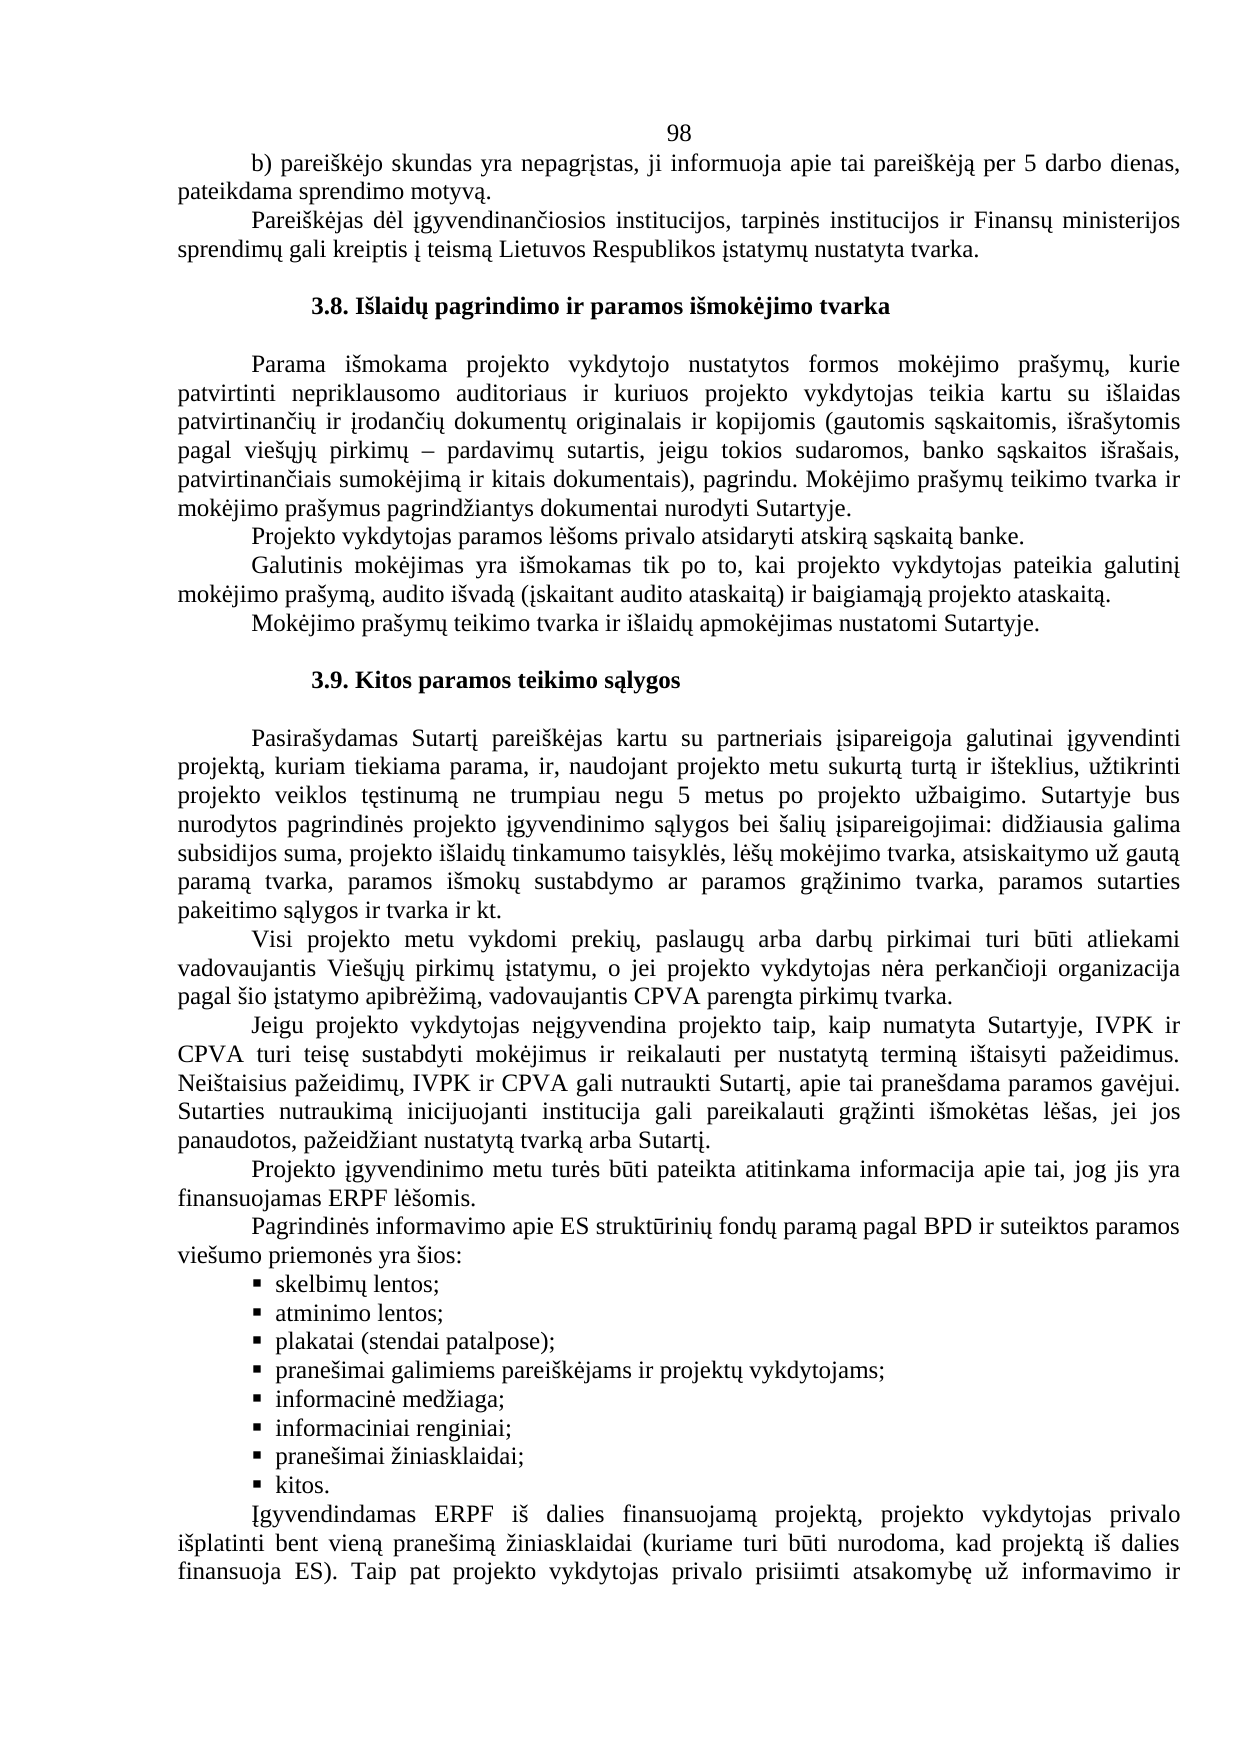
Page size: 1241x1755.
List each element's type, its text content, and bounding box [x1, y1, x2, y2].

text b) pareiškėjo skundas yra nepagrįstas, ji informuoja apie tai pareiškėją per 5 darbo dienas, pateikdama sprendimo motyvą. [177, 148, 1181, 205]
text Visi projekto metu vykdomi prekių, paslaugų arba darbų pirkimai turi būti atliekami vadovaujantis Viešųjų pirkimų įstatymu, o jei projekto vykdytojas nėra perkančioji organizacija pagal šio įstatymo apibrėžimą, vadovaujantis CPVA parengta pirkimų tvarka. [177, 924, 1181, 1010]
text Jeigu projekto vykdytojas neįgyvendina projekto taip, kaip numatyta Sutartyje, IVPK ir CPVA turi teisę sustabdyti mokėjimus ir reikalauti per nustatytą terminą ištaisyti pažeidimus. Neištaisius pažeidimų, IVPK ir CPVA gali nutraukti Sutartį, apie tai pranešdama paramos gavėjui. Sutarties nutraukimą inicijuojanti institucija gali pareikalauti grąžinti išmokėtas lėšas, jei jos panaudotos, pažeidžiant nustatytą tvarką arba Sutartį. [177, 1010, 1181, 1154]
text 3.9. Kitos paramos teikimo sąlygos [237, 665, 1181, 694]
text 3.8. Išlaidų pagrindimo ir paramos išmokėjimo tvarka [237, 291, 1181, 320]
text plakatai (stendai patalpose); [177, 1326, 1181, 1355]
text pranešimai žiniasklaidai; [177, 1441, 1181, 1470]
text Mokėjimo prašymų teikimo tvarka ir išlaidų apmokėjimas nustatomi Sutartyje. [177, 608, 1181, 636]
text kitos. [177, 1470, 1181, 1499]
text skelbimų lentos; [177, 1269, 1181, 1298]
text Galutinis mokėjimas yra išmokamas tik po to, kai projekto vykdytojas pateikia galutinį mokėjimo prašymą, audito išvadą (įskaitant audito ataskaitą) ir baigiamąją projekto ataskaitą. [177, 550, 1181, 608]
text pranešimai galimiems pareiškėjams ir projektų vykdytojams; [177, 1355, 1181, 1384]
text Parama išmokama projekto vykdytojo nustatytos formos mokėjimo prašymų, kurie patvirtinti nepriklausomo auditoriaus ir kuriuos projekto vykdytojas teikia kartu su išlaidas patvirtinančių ir įrodančių dokumentų originalais ir kopijomis (gautomis sąskaitomis, išrašytomis pagal viešųjų pirkimų – pardavimų sutartis, jeigu tokios sudaromos, banko sąskaitos išrašais, patvirtinančiais sumokėjimą ir kitais dokumentais), pagrindu. Mokėjimo prašymų teikimo tvarka ir mokėjimo prašymus pagrindžiantys dokumentai nurodyti Sutartyje. [177, 349, 1181, 521]
text Pareiškėjas dėl įgyvendinančiosios institucijos, tarpinės institucijos ir Finansų ministerijos sprendimų gali kreiptis į teismą Lietuvos Respublikos įstatymų nustatyta tvarka. [177, 205, 1181, 263]
text Pasirašydamas Sutartį pareiškėjas kartu su partneriais įsipareigoja galutinai įgyvendinti projektą, kuriam tiekiama parama, ir, naudojant projekto metu sukurtą turtą ir išteklius, užtikrinti projekto veiklos tęstinumą ne trumpiau negu 5 metus po projekto užbaigimo. Sutartyje bus nurodytos pagrindinės projekto įgyvendinimo sąlygos bei šalių įsipareigojimai: didžiausia galima subsidijos suma, projekto išlaidų tinkamumo taisyklės, lėšų mokėjimo tvarka, atsiskaitymo už gautą paramą tvarka, paramos išmokų sustabdymo ar paramos grąžinimo tvarka, paramos sutarties pakeitimo sąlygos ir tvarka ir kt. [177, 723, 1181, 924]
text Projekto vykdytojas paramos lėšoms privalo atsidaryti atskirą sąskaitą banke. [177, 521, 1181, 550]
text atminimo lentos; [177, 1298, 1181, 1326]
text Įgyvendindamas ERPF iš dalies finansuojamą projektą, projekto vykdytojas privalo išplatinti bent vieną pranešimą žiniasklaidai (kuriame turi būti nurodoma, kad projektą iš dalies finansuoja ES). Taip pat projekto vykdytojas privalo prisiimti atsakomybę už informavimo ir [177, 1499, 1181, 1585]
text Pagrindinės informavimo apie ES struktūrinių fondų paramą pagal BPD ir suteiktos paramos viešumo priemonės yra šios: [177, 1211, 1181, 1269]
text Projekto įgyvendinimo metu turės būti pateikta atitinkama informacija apie tai, jog jis yra finansuojamas ERPF lėšomis. [177, 1154, 1181, 1211]
text informacinė medžiaga; [177, 1384, 1181, 1413]
text informaciniai renginiai; [177, 1413, 1181, 1441]
